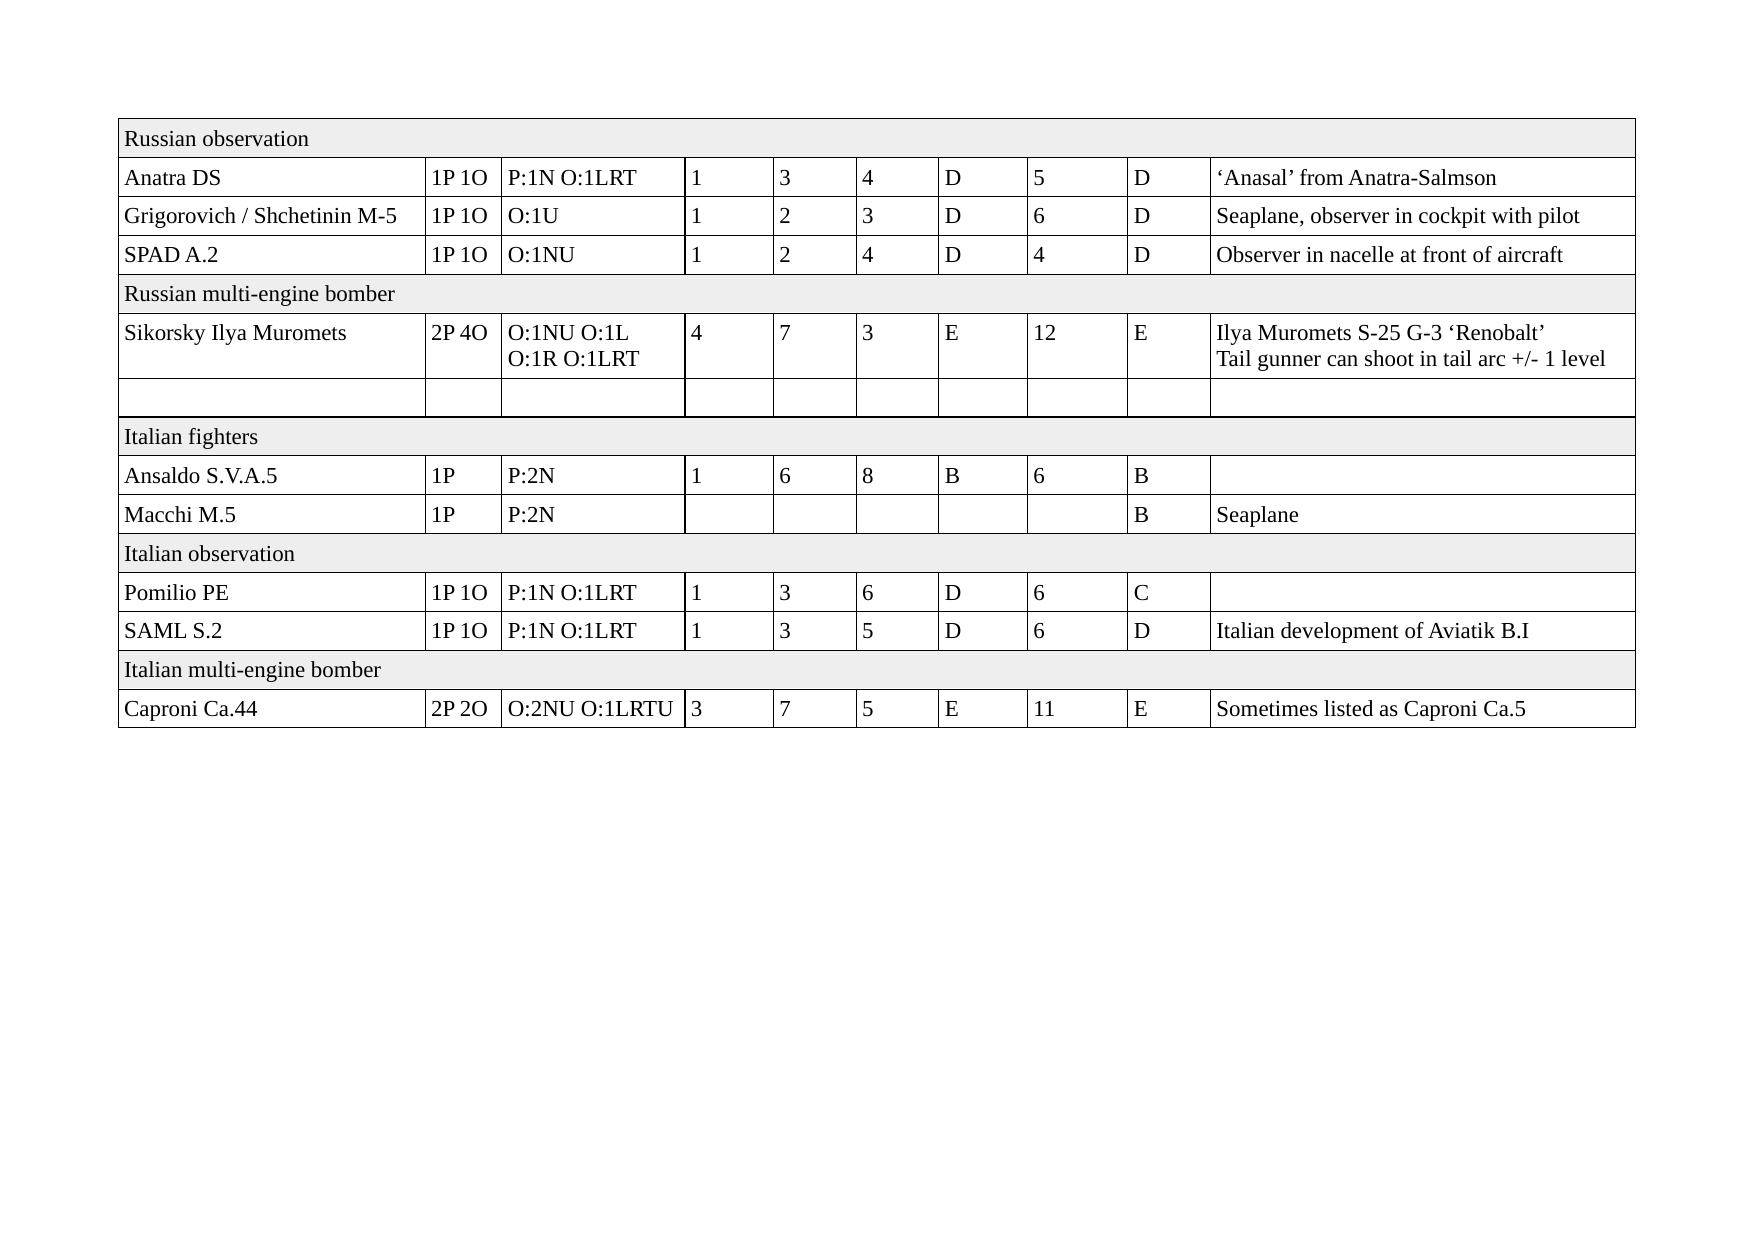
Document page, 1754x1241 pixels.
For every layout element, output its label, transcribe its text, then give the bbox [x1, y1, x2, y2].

table_cell 4 [857, 236, 938, 273]
table_cell 1P 1O [426, 158, 501, 196]
table_cell 4 [686, 314, 773, 378]
table_cell [502, 379, 684, 416]
table_cell E [1128, 314, 1210, 378]
table_cell 1 [686, 236, 773, 273]
table_cell 3 [774, 158, 856, 196]
table_cell P:1N O:1LRT [502, 158, 684, 196]
table_cell Seaplane [1211, 495, 1635, 533]
table_cell 6 [774, 456, 856, 494]
table_cell D [1128, 612, 1210, 649]
table_cell D [1128, 236, 1210, 273]
table_cell 5 [857, 612, 938, 649]
table_cell 5 [857, 690, 938, 727]
table_cell 12 [1028, 314, 1127, 378]
table_cell 3 [857, 197, 938, 235]
table_cell 7 [774, 314, 856, 378]
table_cell ‘Anasal’ from Anatra-Salmson [1211, 158, 1635, 196]
table_cell 2 [774, 197, 856, 235]
table_cell D [939, 197, 1027, 235]
table_cell SPAD A.2 [119, 236, 425, 273]
table_cell D [939, 612, 1027, 649]
table_cell 4 [857, 158, 938, 196]
table_cell E [939, 690, 1027, 727]
table_cell 4 [1028, 236, 1127, 273]
table_cell 2 [774, 236, 856, 273]
table_cell 3 [774, 573, 856, 611]
table_cell [774, 495, 856, 533]
table_cell E [939, 314, 1027, 378]
table_cell SAML S.2 [119, 612, 425, 649]
table_cell [939, 379, 1027, 416]
table_cell Russian multi-engine bomber [119, 275, 1635, 312]
table_cell 1 [686, 158, 773, 196]
table_cell Italian observation [119, 534, 1635, 572]
table_cell Grigorovich / Shchetinin M-5 [119, 197, 425, 235]
table_cell Macchi M.5 [119, 495, 425, 533]
table_cell Pomilio PE [119, 573, 425, 611]
table_cell 1 [686, 573, 773, 611]
table_cell Italian fighters [119, 418, 1635, 455]
table_cell Sometimes listed as Caproni Ca.5 [1211, 690, 1635, 727]
table_cell Ansaldo S.V.A.5 [119, 456, 425, 494]
table_cell D [1128, 158, 1210, 196]
table_cell 2P 4O [426, 314, 501, 378]
table_cell 6 [857, 573, 938, 611]
table_cell [1211, 456, 1635, 494]
table_cell Italian multi-engine bomber [119, 651, 1635, 688]
table_cell Russian observation [119, 119, 1635, 157]
table_cell 7 [774, 690, 856, 727]
table_cell Caproni Ca.44 [119, 690, 425, 727]
table_cell 1 [686, 197, 773, 235]
table_cell [1128, 379, 1210, 416]
table_cell B [1128, 456, 1210, 494]
table_cell O:1NU O:1L O:1R O:1LRT [502, 314, 684, 378]
table_cell D [939, 573, 1027, 611]
table_cell 1 [686, 456, 773, 494]
table_cell [1028, 495, 1127, 533]
table_cell Seaplane, observer in cockpit with pilot [1211, 197, 1635, 235]
table_cell C [1128, 573, 1210, 611]
table_cell Observer in nacelle at front of aircraft [1211, 236, 1635, 273]
table_cell 11 [1028, 690, 1127, 727]
table_cell 6 [1028, 197, 1127, 235]
table_cell [939, 495, 1027, 533]
table_cell 1 [686, 612, 773, 649]
table_cell [857, 495, 938, 533]
table_cell 1P 1O [426, 573, 501, 611]
table_cell 1P 1O [426, 236, 501, 273]
table_cell 6 [1028, 573, 1127, 611]
table_cell P:1N O:1LRT [502, 612, 684, 649]
table_cell Italian development of Aviatik B.I [1211, 612, 1635, 649]
table_cell [1211, 379, 1635, 416]
table_cell D [939, 158, 1027, 196]
table_cell Anatra DS [119, 158, 425, 196]
table_cell [686, 379, 773, 416]
table_cell [1028, 379, 1127, 416]
table_cell 1P 1O [426, 197, 501, 235]
table_cell 6 [1028, 456, 1127, 494]
table_cell O:2NU O:1LRTU [502, 690, 684, 727]
table_cell P:2N [502, 495, 684, 533]
table_cell 8 [857, 456, 938, 494]
table_cell Ilya Muromets S-25 G-3 ‘Renobalt’ Tail gunner can shoot in tail arc +/- 1 level [1211, 314, 1635, 378]
table_cell 3 [774, 612, 856, 649]
table_cell [1211, 573, 1635, 611]
table_cell 6 [1028, 612, 1127, 649]
table_cell O:1NU [502, 236, 684, 273]
table_cell 1P [426, 495, 501, 533]
table_cell O:1U [502, 197, 684, 235]
table_cell [119, 379, 425, 416]
table_cell [426, 379, 501, 416]
table_cell D [1128, 197, 1210, 235]
table_cell [857, 379, 938, 416]
table_cell [686, 495, 773, 533]
table_cell D [939, 236, 1027, 273]
table_cell Sikorsky Ilya Muromets [119, 314, 425, 378]
table_cell 2P 2O [426, 690, 501, 727]
table_cell P:1N O:1LRT [502, 573, 684, 611]
table_cell 3 [686, 690, 773, 727]
table_cell B [1128, 495, 1210, 533]
table_cell 3 [857, 314, 938, 378]
table_cell [774, 379, 856, 416]
table_cell 1P 1O [426, 612, 501, 649]
table_cell B [939, 456, 1027, 494]
table_cell 5 [1028, 158, 1127, 196]
table_cell 1P [426, 456, 501, 494]
table_cell E [1128, 690, 1210, 727]
table_cell P:2N [502, 456, 684, 494]
